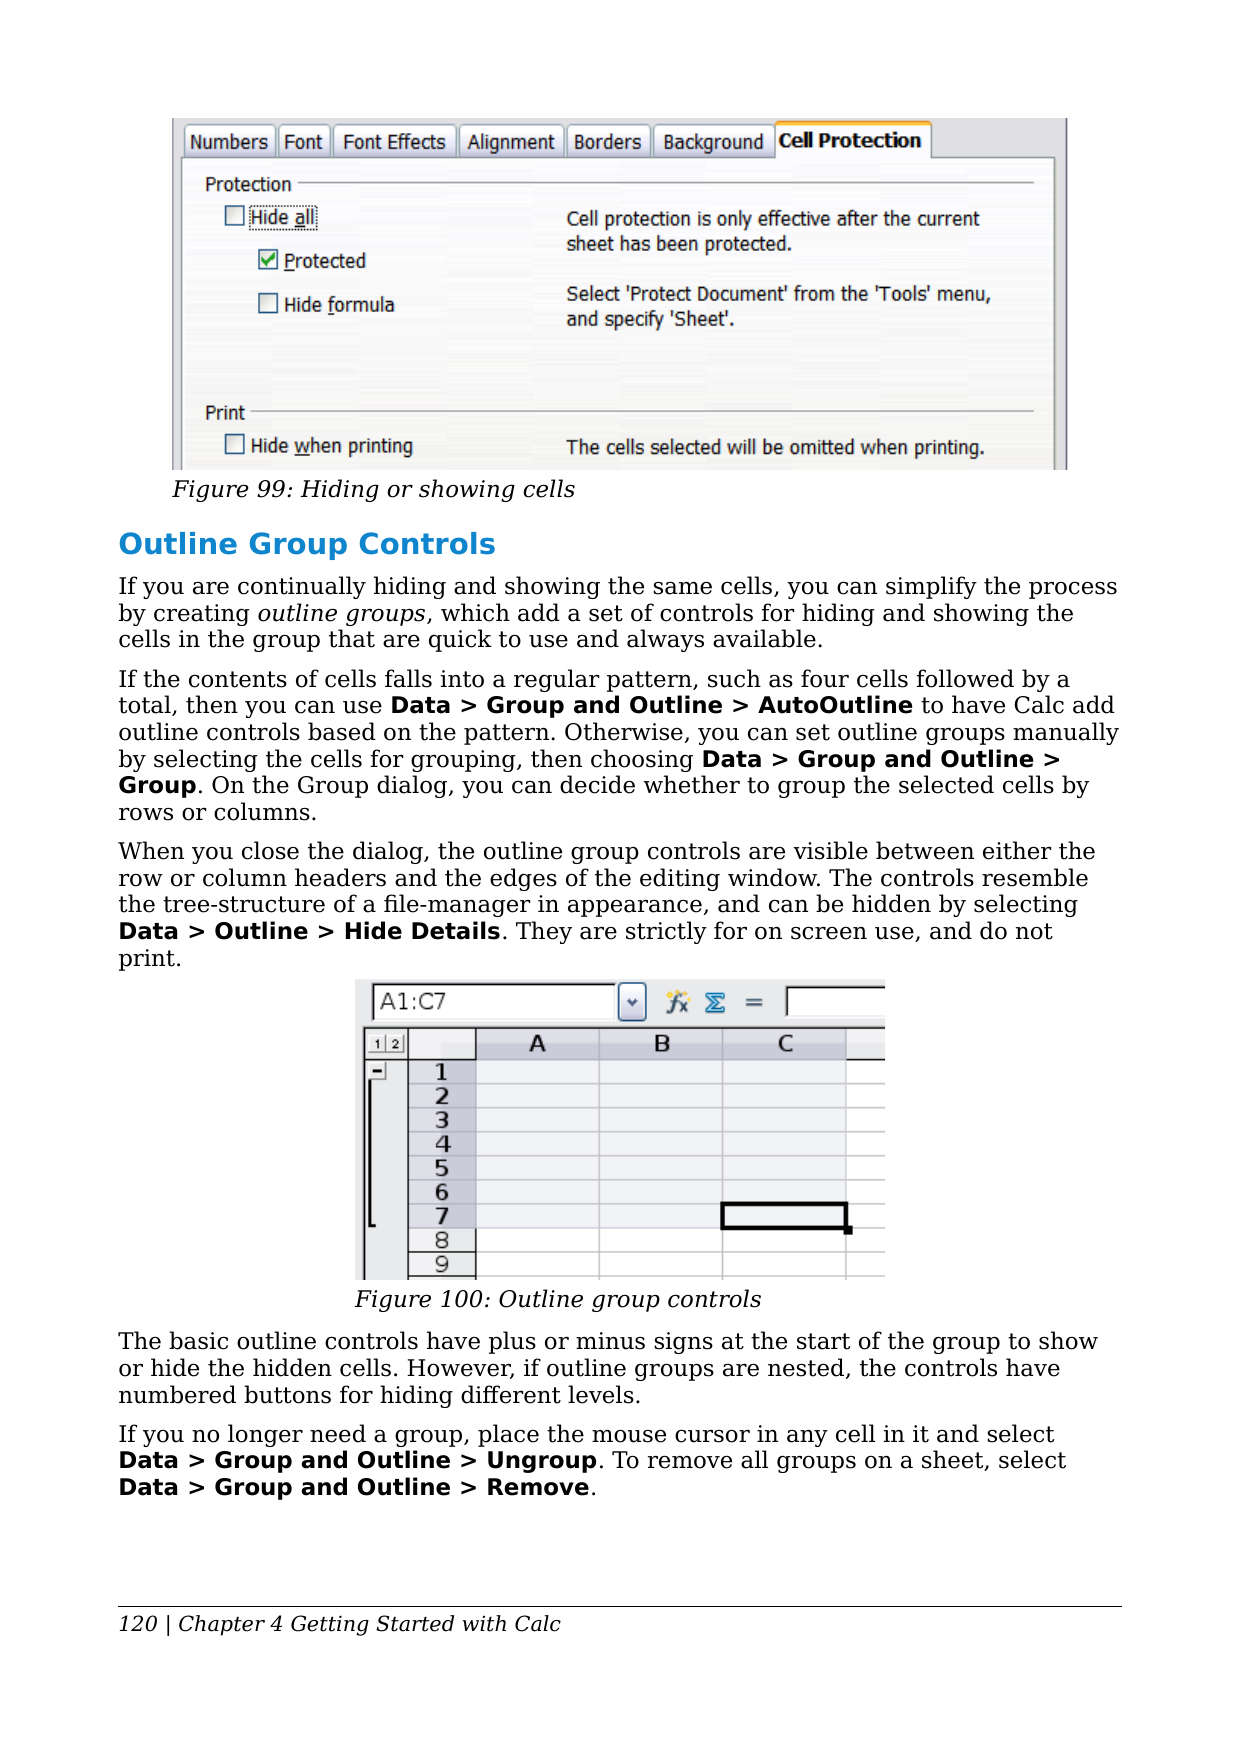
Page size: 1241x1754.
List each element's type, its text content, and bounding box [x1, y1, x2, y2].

text If you no longer need a group, place the mouse cursor in any cell in it and select Data > Group and Outline > Ungroup. To remove all groups on a sheet, select Data > Group and Outline > Remove. [118, 1421, 1122, 1501]
text The basic outline controls have plus or minus signs at the start of the group to show or hide the hidden cells. However, if outline groups are nested, the controls have numbered buttons for hiding different levels. [118, 1328, 1122, 1408]
text Figure 99: Hiding or showing cells [172, 476, 1068, 503]
text Figure 100: Outline group controls [355, 1286, 885, 1313]
text If the contents of cells falls into a regular pattern, such as four cells followed by a total, then you can use Data > Group and Outline > AutoOutline to have Calc add outline controls based on the pattern. Otherwise, you can set outline groups manually by selecting the cells for grouping, then choosing Data > Group and Outline > Group. On the Group dialog, you can decide whether to group the selected cells by rows or columns. [118, 666, 1122, 826]
subtitle Outline Group Controls [118, 527, 1122, 561]
text If you are continually hiding and showing the same cells, you can simplify the process by creating outline groups, which add a set of controls for hiding and showing the cells in the group that are quick to use and always available. [118, 573, 1122, 653]
picture [355, 978, 886, 1280]
picture [172, 118, 1069, 470]
text When you close the dialog, the outline group controls are visible between either the row or column headers and the edges of the editing window. The controls resemble the tree-structure of a file-manager in appearance, and can be hidden by selecting Data > Outline > Hide Details. They are strictly for on screen use, and do not print. [118, 838, 1122, 972]
